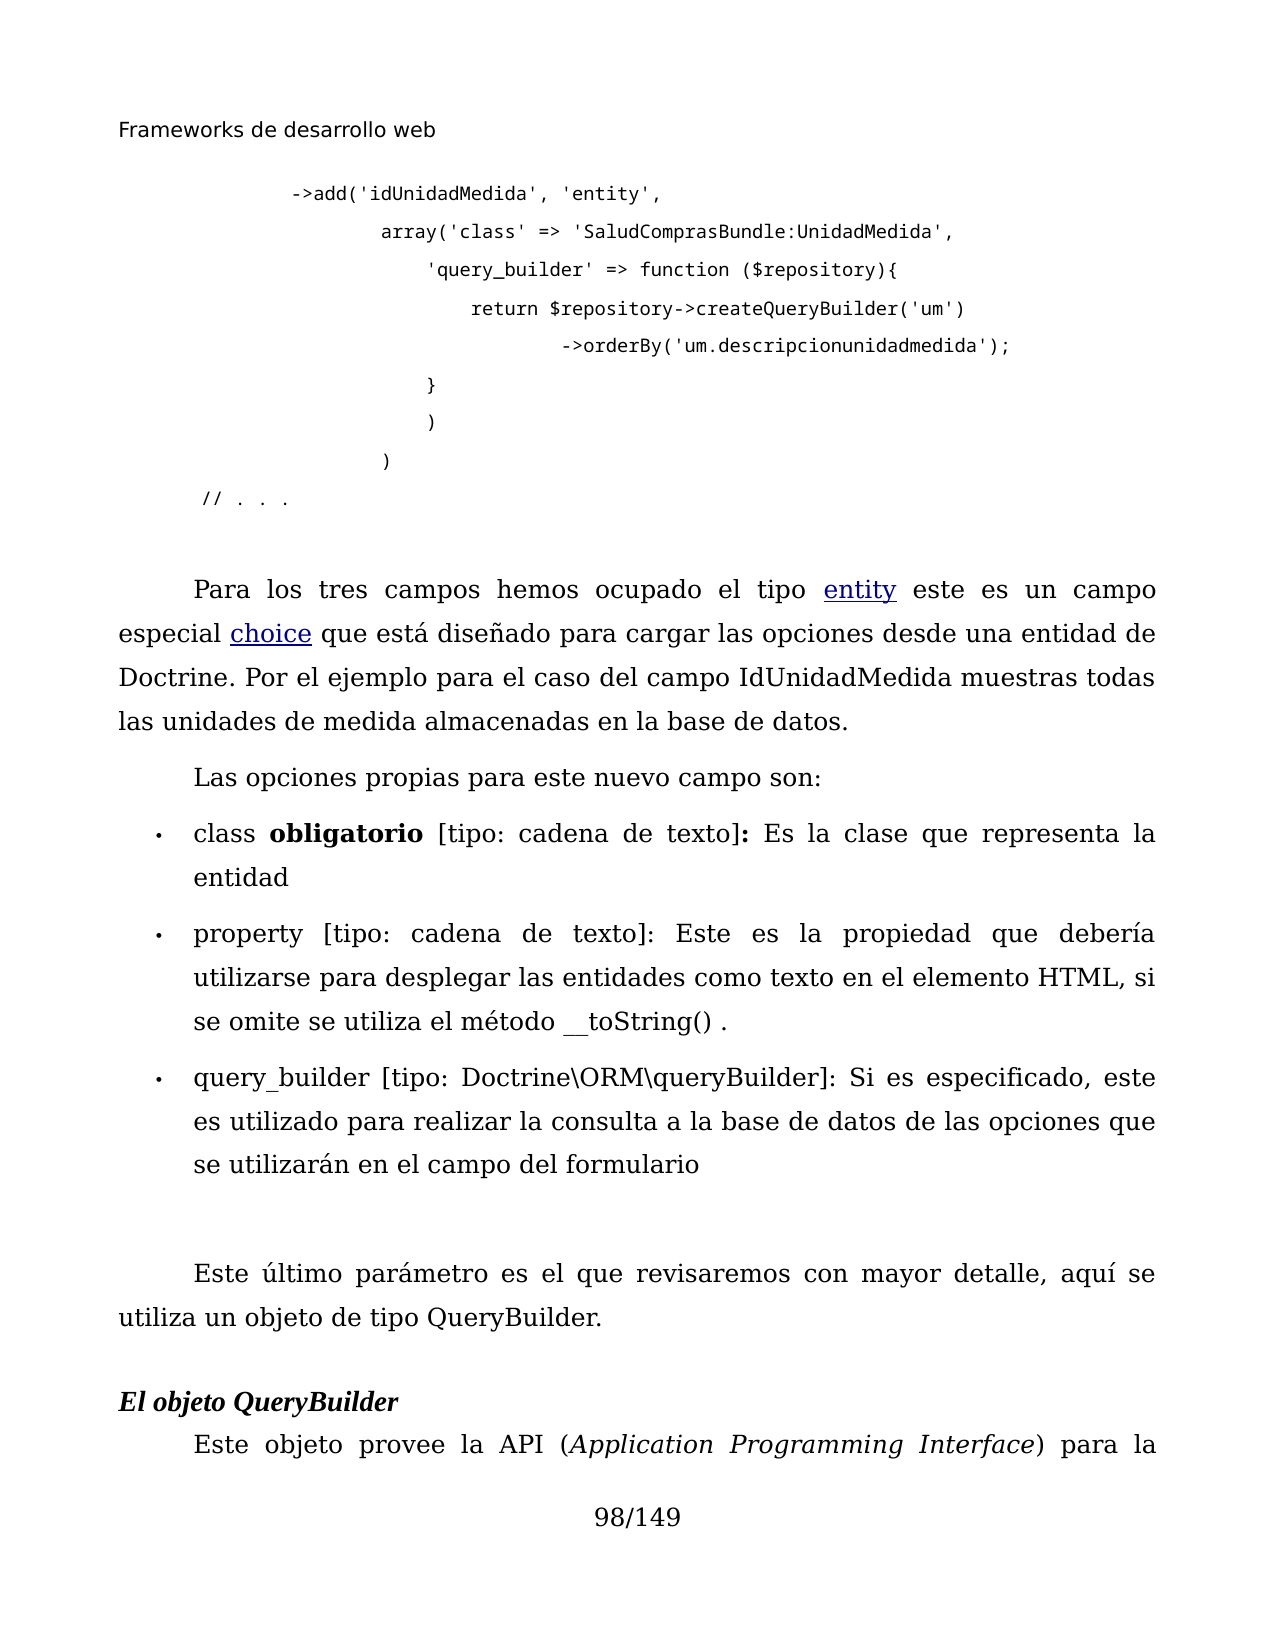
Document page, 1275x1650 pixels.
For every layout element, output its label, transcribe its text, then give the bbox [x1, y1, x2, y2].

list query_builder [tipo: Doctrine\ORM\queryBuilder]: Si es especificado, este es utilizado para realizar la consulta a la base de datos de las opciones que se utilizarán en el campo del formulario [156, 1063, 1157, 1180]
text Las opciones propias para este nuevo campo son: [118, 763, 1157, 792]
text ) [118, 447, 1157, 472]
text return $repository->createQueryBuilder('um') [118, 295, 1157, 320]
text Para los tres campos hemos ocupado el tipo entity este es un campo especial choice que está diseñado para cargar las opciones desde una entidad de Doctrine. Por el ejemplo para el caso del campo IdUnidadMedida muestras todas las unidades de medida almacenadas en la base de datos. [118, 576, 1157, 736]
text // . . . [118, 485, 1157, 510]
text Este último parámetro es el que revisaremos con mayor detalle, aquí se utiliza un objeto de tipo QueryBuilder. [118, 1259, 1157, 1332]
text } [118, 371, 1157, 396]
text Este objeto provee la API (Application Programming Interface) para la [118, 1431, 1157, 1460]
list property [tipo: cadena de texto]: Este es la propiedad que debería utilizarse para desplegar las entidades como texto en el elemento HTML, si se omite se utiliza el método __toString() . [156, 919, 1157, 1036]
text array('class' => 'SaludComprasBundle:UnidadMedida', [118, 219, 1157, 244]
text ->add('idUnidadMedida', 'entity', [118, 181, 1157, 206]
text 'query_builder' => function ($repository){ [118, 257, 1157, 282]
list class obligatorio [tipo: cadena de texto]: Es la clase que representa la entidad [156, 819, 1157, 892]
subtitle El objeto QueryBuilder [118, 1384, 1157, 1418]
text ) [118, 409, 1157, 434]
text ->orderBy('um.descripcionunidadmedida'); [118, 333, 1157, 358]
